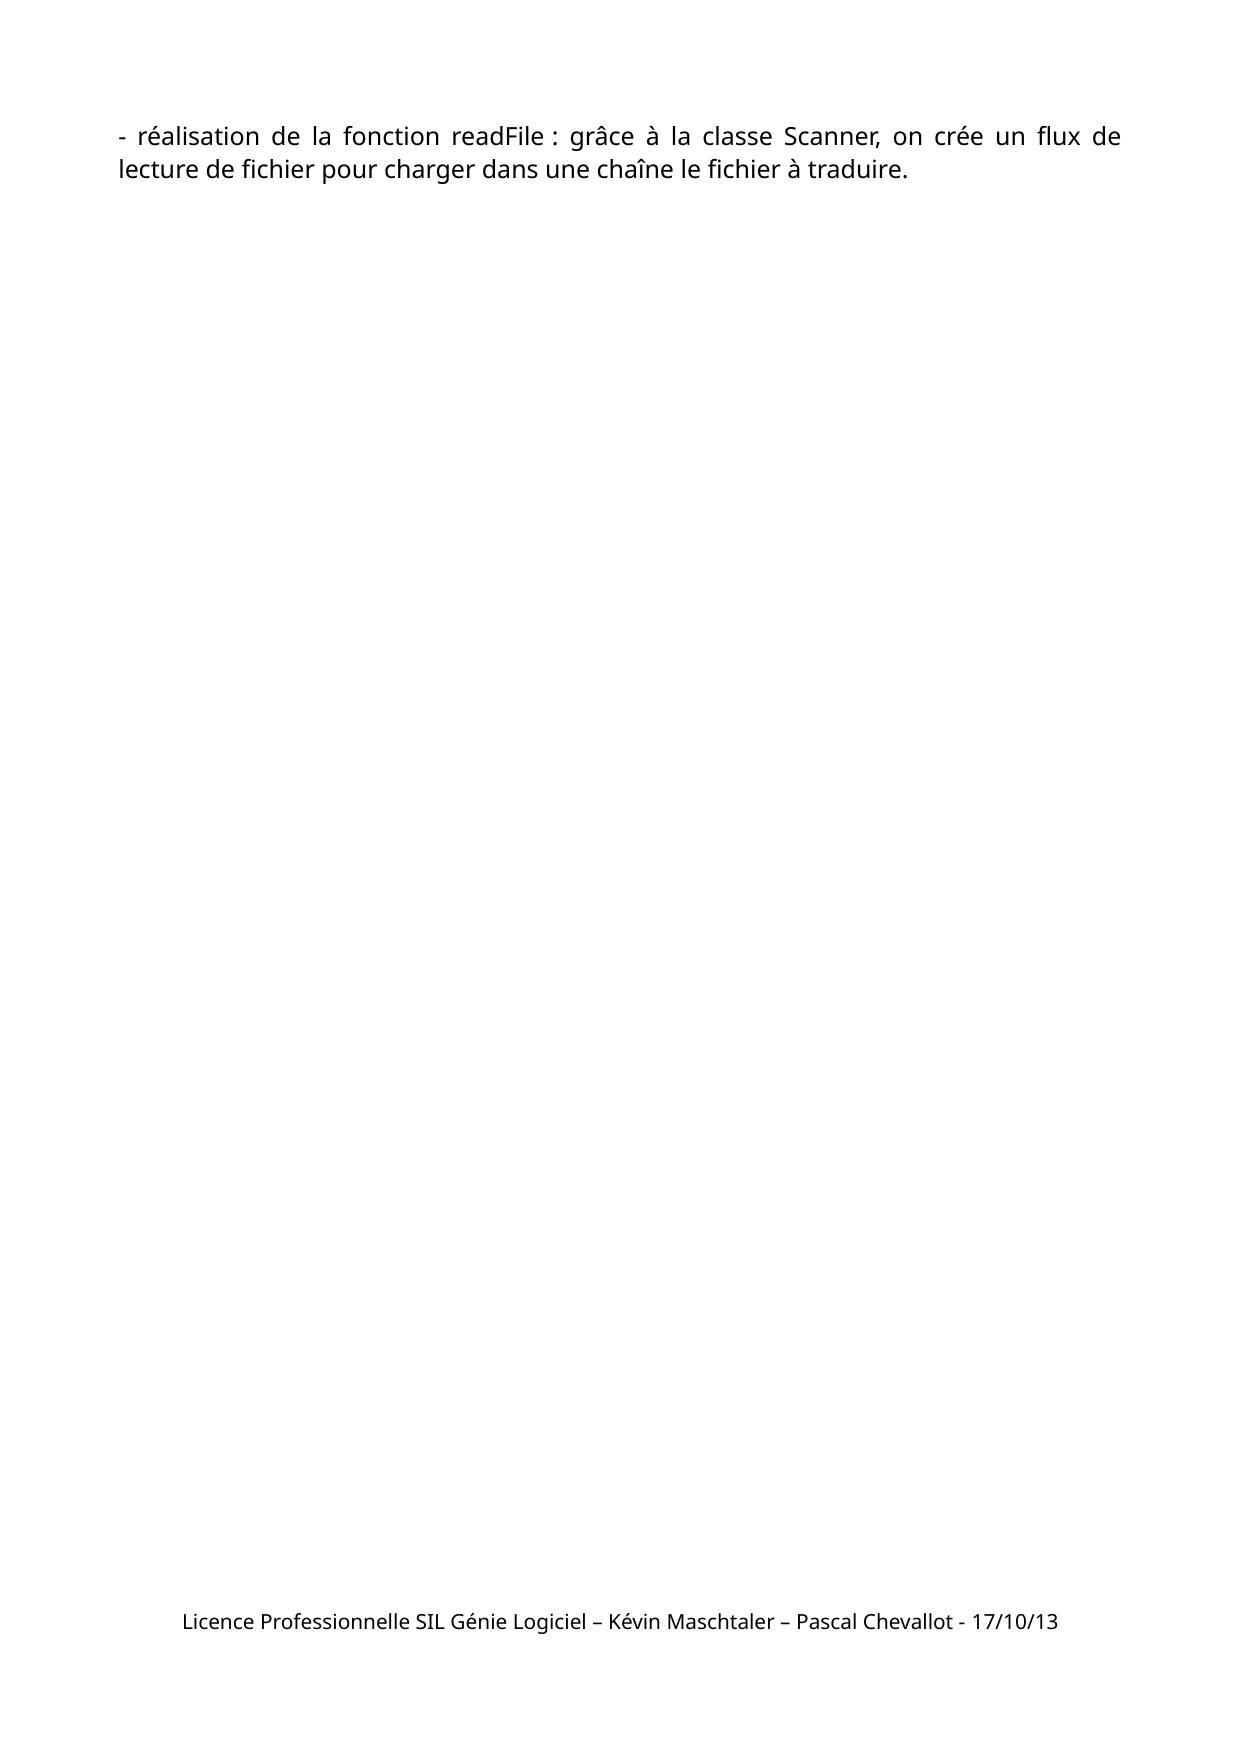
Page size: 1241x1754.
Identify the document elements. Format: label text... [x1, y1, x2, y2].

text - réalisation de la fonction readFile : grâce à la classe Scanner, on crée un flux de lecture de fichier pour charger dans une chaîne le fichier à traduire. [118, 118, 1122, 186]
